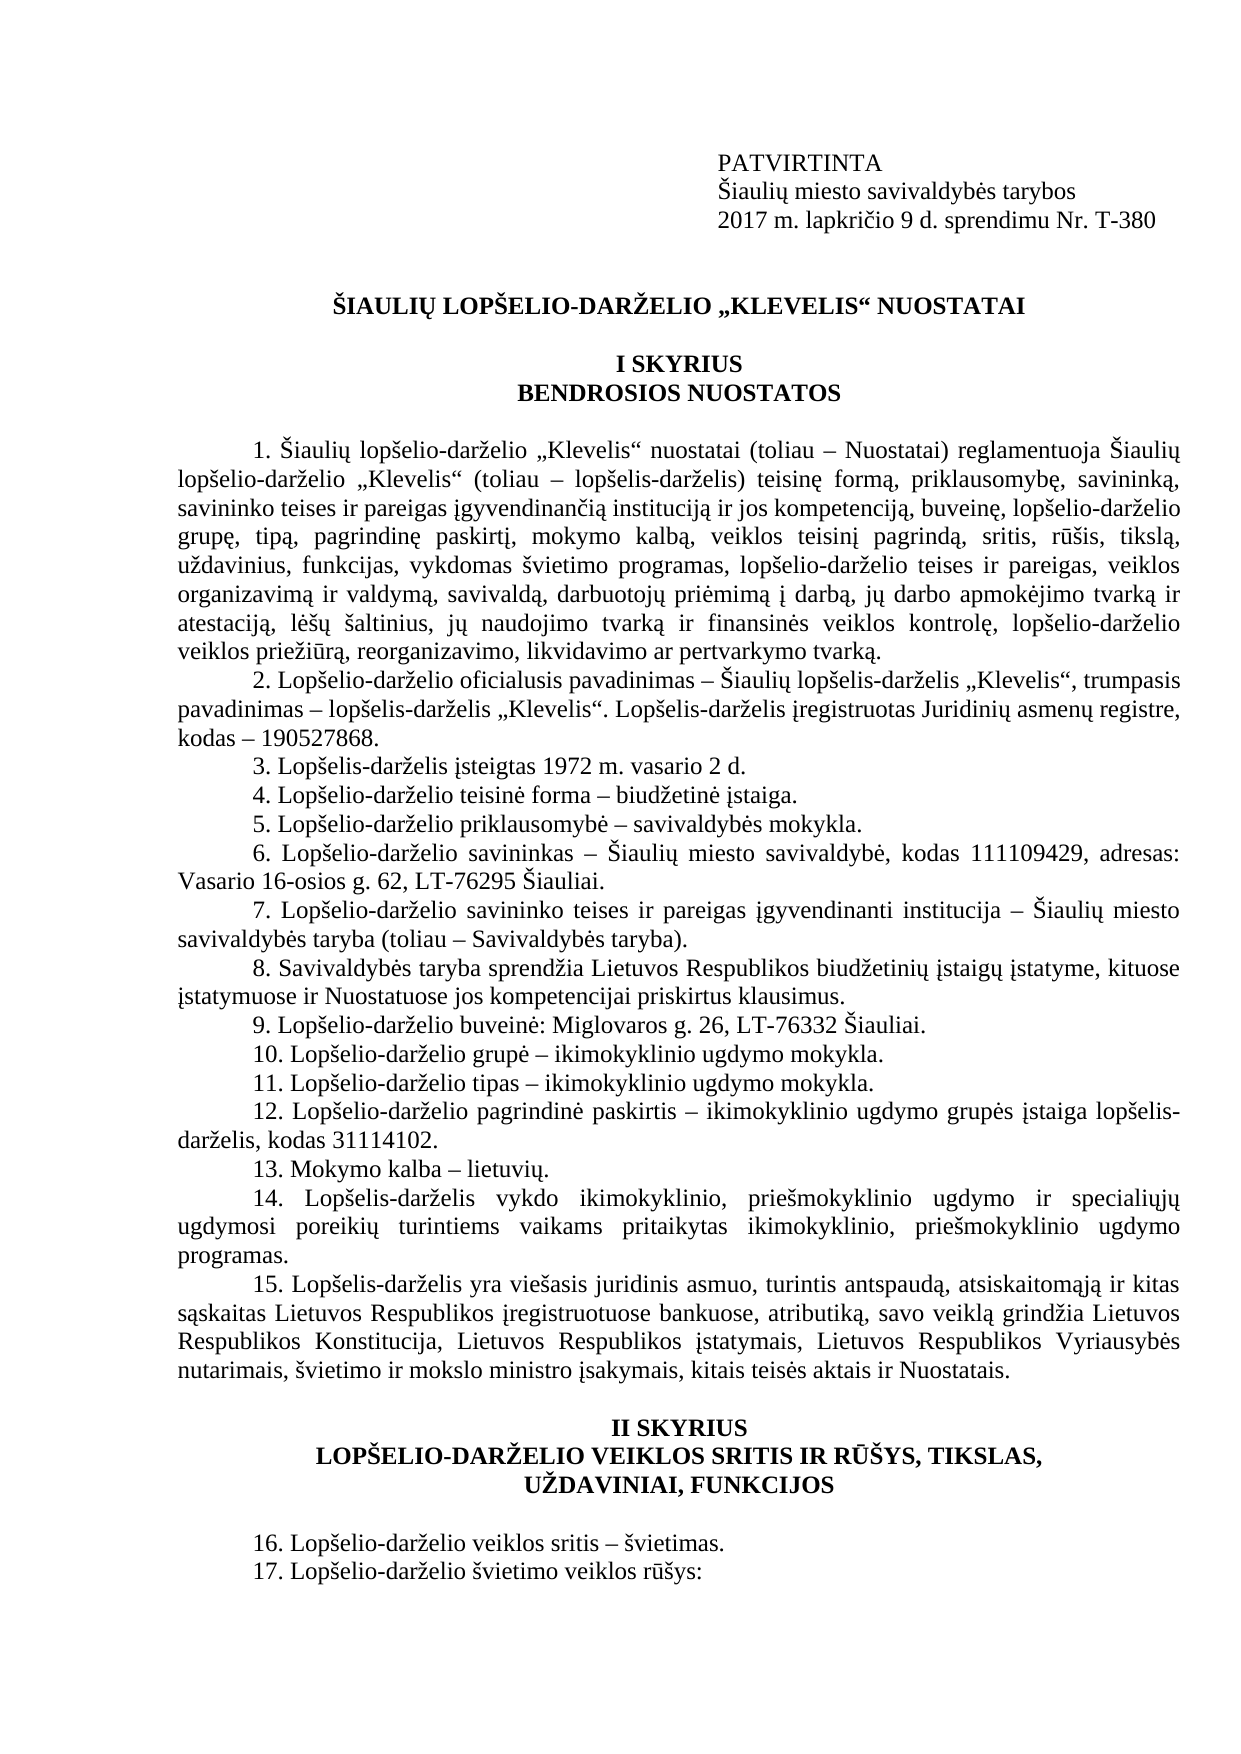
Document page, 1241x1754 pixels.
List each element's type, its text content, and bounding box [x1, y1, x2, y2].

text 8. Savivaldybės taryba sprendžia Lietuvos Respublikos biudžetinių įstaigų įstatyme, kituose įstatymuose ir Nuostatuose jos kompetencijai priskirtus klausimus. [177, 953, 1181, 1010]
text 4. Lopšelio-darželio teisinė forma – biudžetinė įstaiga. [177, 780, 1181, 809]
text 17. Lopšelio-darželio švietimo veiklos rūšys: [177, 1556, 1181, 1585]
text BENDROSIOS NUOSTATOS [177, 378, 1181, 406]
text LOPŠELIO-DARŽELIO VEIKLOS SRITIS IR RŪŠYS, TIKSLAS, [177, 1441, 1181, 1470]
text 6. Lopšelio-darželio savininkas – Šiaulių miesto savivaldybė, kodas 111109429, adresas: Vasario 16-osios g. 62, LT-76295 Šiauliai. [177, 838, 1181, 895]
text 1. Šiaulių lopšelio-darželio „Klevelis“ nuostatai (toliau – Nuostatai) reglamentuoja Šiaulių lopšelio-darželio „Klevelis“ (toliau – lopšelis-darželis) teisinę formą, priklausomybę, savininką, savininko teises ir pareigas įgyvendinančią instituciją ir jos kompetenciją, buveinę, lopšelio-darželio grupę, tipą, pagrindinę paskirtį, mokymo kalbą, veiklos teisinį pagrindą, sritis, rūšis, tikslą, uždavinius, funkcijas, vykdomas švietimo programas, lopšelio-darželio teises ir pareigas, veiklos organizavimą ir valdymą, savivaldą, darbuotojų priėmimą į darbą, jų darbo apmokėjimo tvarką ir atestaciją, lėšų šaltinius, jų naudojimo tvarką ir finansinės veiklos kontrolę, lopšelio-darželio veiklos priežiūrą, reorganizavimo, likvidavimo ar pertvarkymo tvarką. [177, 435, 1181, 665]
text 14. Lopšelis-darželis vykdo ikimokyklinio, priešmokyklinio ugdymo ir specialiųjų ugdymosi poreikių turintiems vaikams pritaikytas ikimokyklinio, priešmokyklinio ugdymo programas. [177, 1183, 1181, 1269]
text Šiaulių miesto savivaldybės tarybos [582, 176, 1181, 205]
text I SKYRIUS [177, 349, 1181, 378]
text PATVIRTINTA [582, 148, 1181, 176]
text 5. Lopšelio-darželio priklausomybė – savivaldybės mokykla. [177, 809, 1181, 838]
text 7. Lopšelio-darželio savininko teises ir pareigas įgyvendinanti institucija – Šiaulių miesto savivaldybės taryba (toliau – Savivaldybės taryba). [177, 895, 1181, 953]
text 13. Mokymo kalba – lietuvių. [177, 1154, 1181, 1183]
text ŠIAULIŲ LOPŠELIO-DARŽELIO „KLEVELIS“ NUOSTATAI [177, 291, 1181, 320]
text 12. Lopšelio-darželio pagrindinė paskirtis – ikimokyklinio ugdymo grupės įstaiga lopšelis-darželis, kodas 31114102. [177, 1096, 1181, 1154]
text UŽDAVINIAI, FUNKCIJOS [177, 1470, 1181, 1499]
text 2. Lopšelio-darželio oficialusis pavadinimas – Šiaulių lopšelis-darželis „Klevelis“, trumpasis pavadinimas – lopšelis-darželis „Klevelis“. Lopšelis-darželis įregistruotas Juridinių asmenų registre, kodas – 190527868. [177, 665, 1181, 751]
text 2017 m. lapkričio 9 d. sprendimu Nr. T-380 [582, 205, 1181, 234]
text 16. Lopšelio-darželio veiklos sritis – švietimas. [177, 1528, 1181, 1556]
text 3. Lopšelis-darželis įsteigtas 1972 m. vasario 2 d. [177, 751, 1181, 780]
text 15. Lopšelis-darželis yra viešasis juridinis asmuo, turintis antspaudą, atsiskaitomąją ir kitas sąskaitas Lietuvos Respublikos įregistruotuose bankuose, atributiką, savo veiklą grindžia Lietuvos Respublikos Konstitucija, Lietuvos Respublikos įstatymais, Lietuvos Respublikos Vyriausybės nutarimais, švietimo ir mokslo ministro įsakymais, kitais teisės aktais ir Nuostatais. [177, 1269, 1181, 1384]
text 9. Lopšelio-darželio buveinė: Miglovaros g. 26, LT-76332 Šiauliai. [177, 1010, 1181, 1039]
text 10. Lopšelio-darželio grupė – ikimokyklinio ugdymo mokykla. [177, 1039, 1181, 1068]
text 11. Lopšelio-darželio tipas – ikimokyklinio ugdymo mokykla. [177, 1068, 1181, 1096]
text II SKYRIUS [177, 1413, 1181, 1441]
